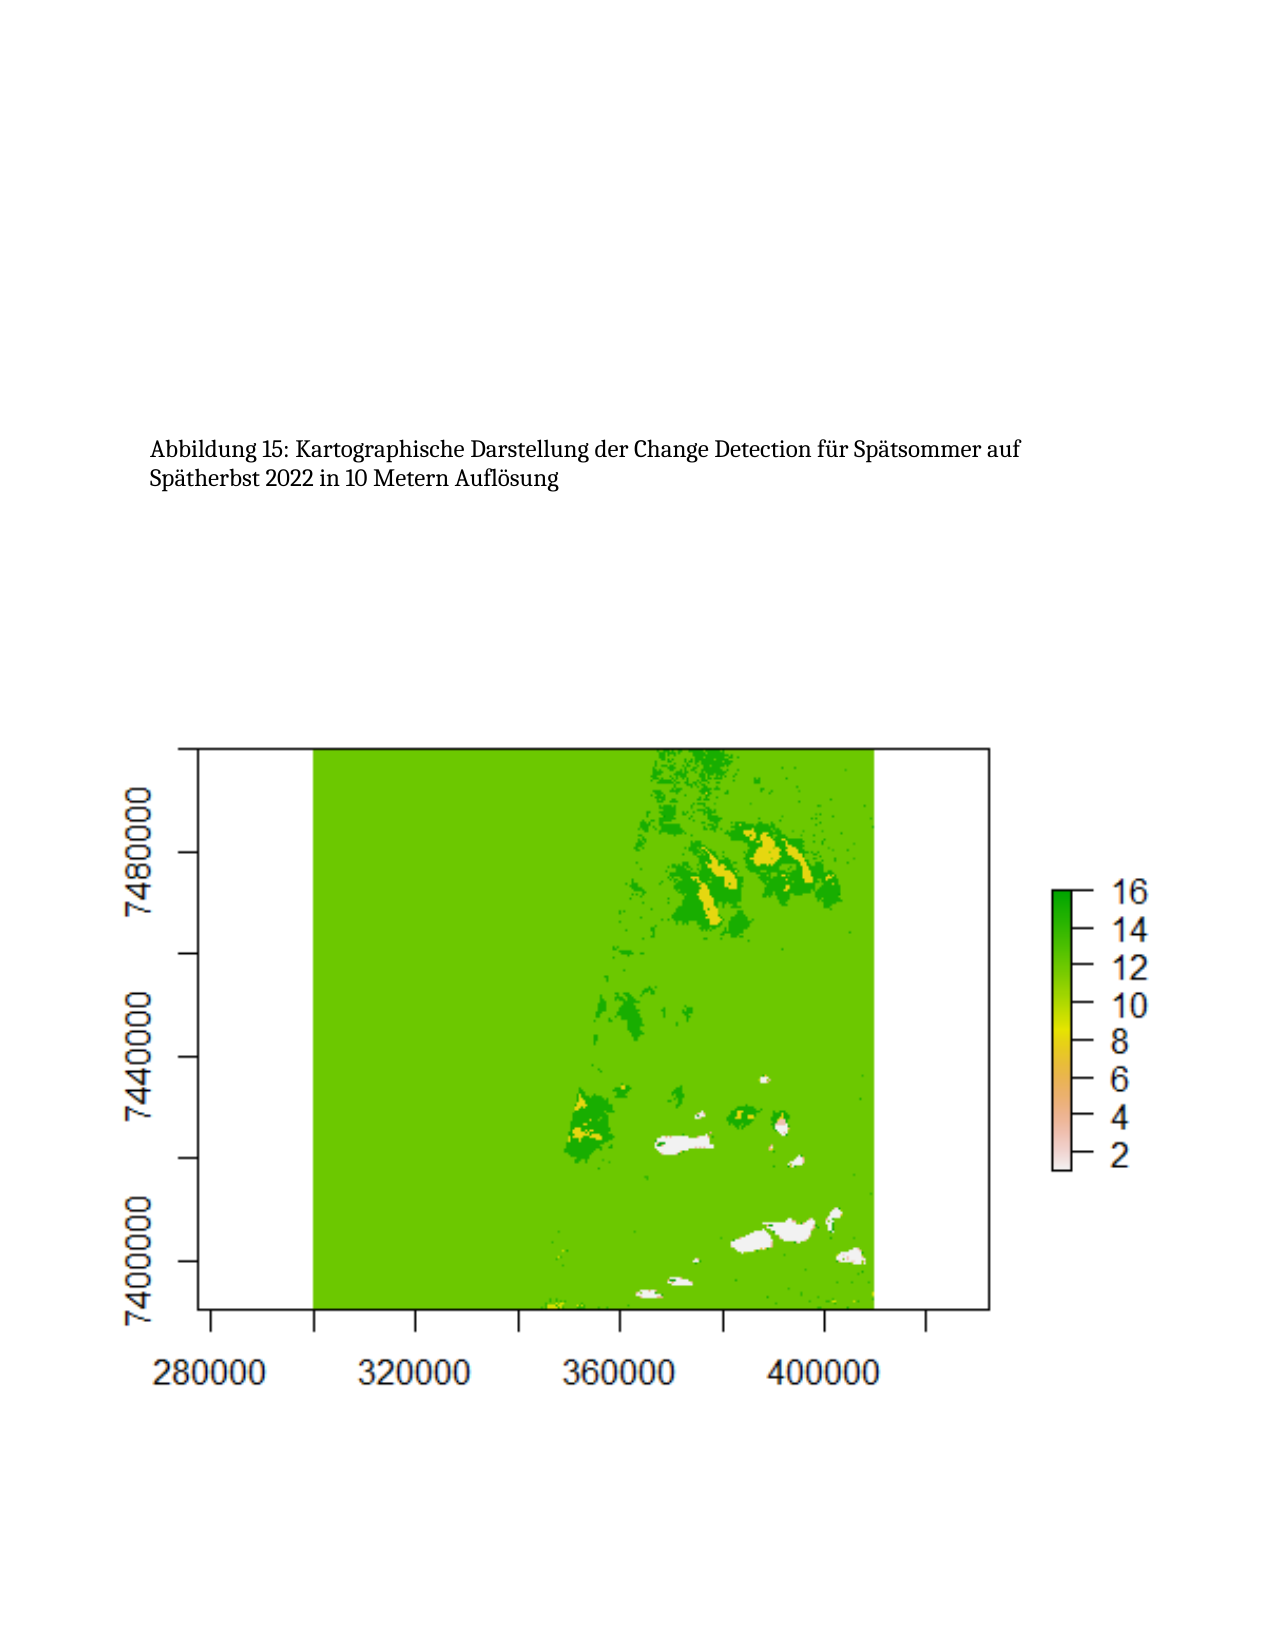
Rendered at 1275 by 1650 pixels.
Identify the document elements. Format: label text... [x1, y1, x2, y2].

text Abbildung 15: Kartographische Darstellung der Change Detection für Spätsommer auf Spätherbst 2022 in 10 Metern Auflösung [150, 435, 1125, 492]
picture [33, 584, 1227, 1518]
